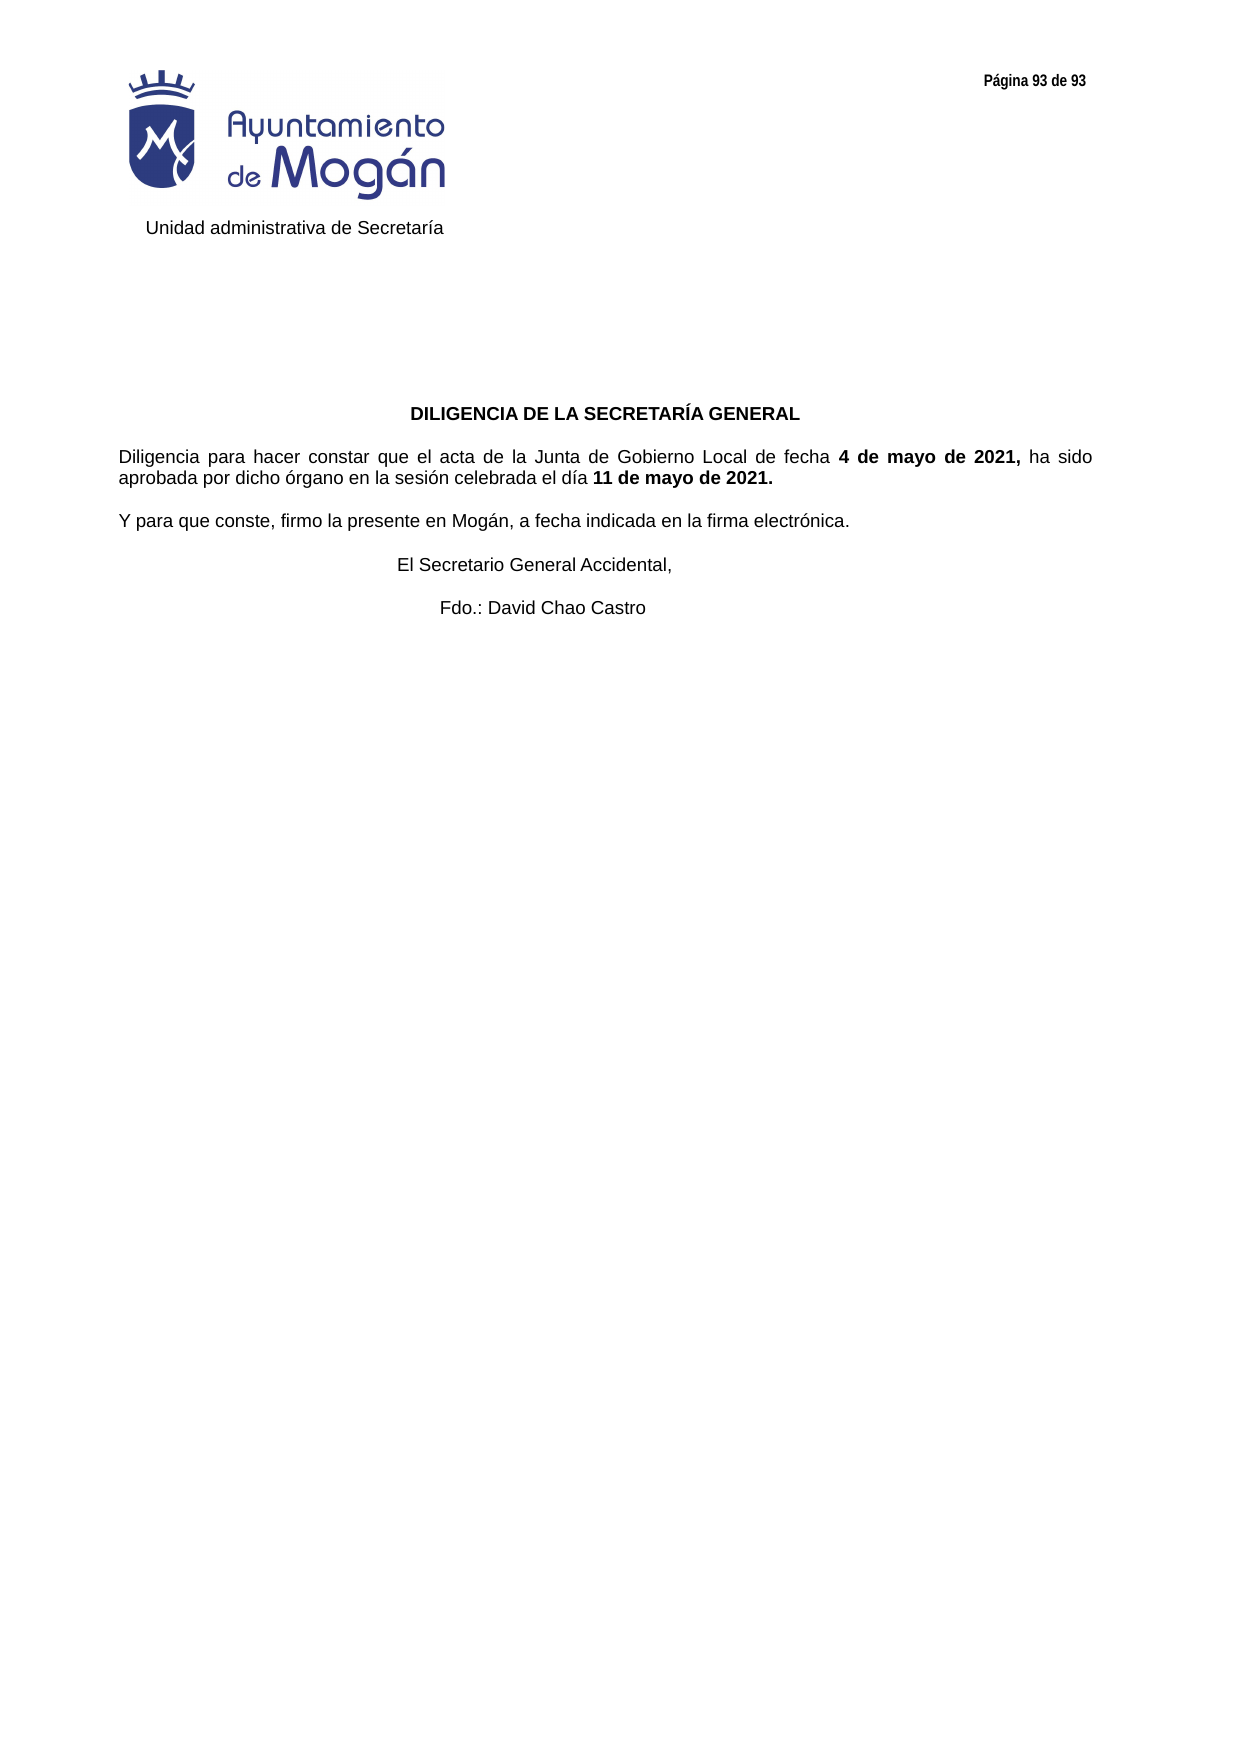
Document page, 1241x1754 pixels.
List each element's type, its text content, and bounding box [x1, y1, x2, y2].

text Diligencia para hacer constar que el acta de la Junta de Gobierno Local de fecha 4 de mayo de 2021, ha sido aprobada por dicho órgano en la sesión celebrada el día 11 de mayo de 2021. [118, 446, 1092, 489]
text DILIGENCIA DE LA SECRETARÍA GENERAL [118, 402, 1092, 424]
picture [128, 70, 445, 206]
text Fdo.: David Chao Castro [118, 596, 1092, 618]
text El Secretario General Accidental, [118, 553, 1092, 575]
text Y para que conste, firmo la presente en Mogán, a fecha indicada en la firma electrónica. [118, 510, 1092, 532]
